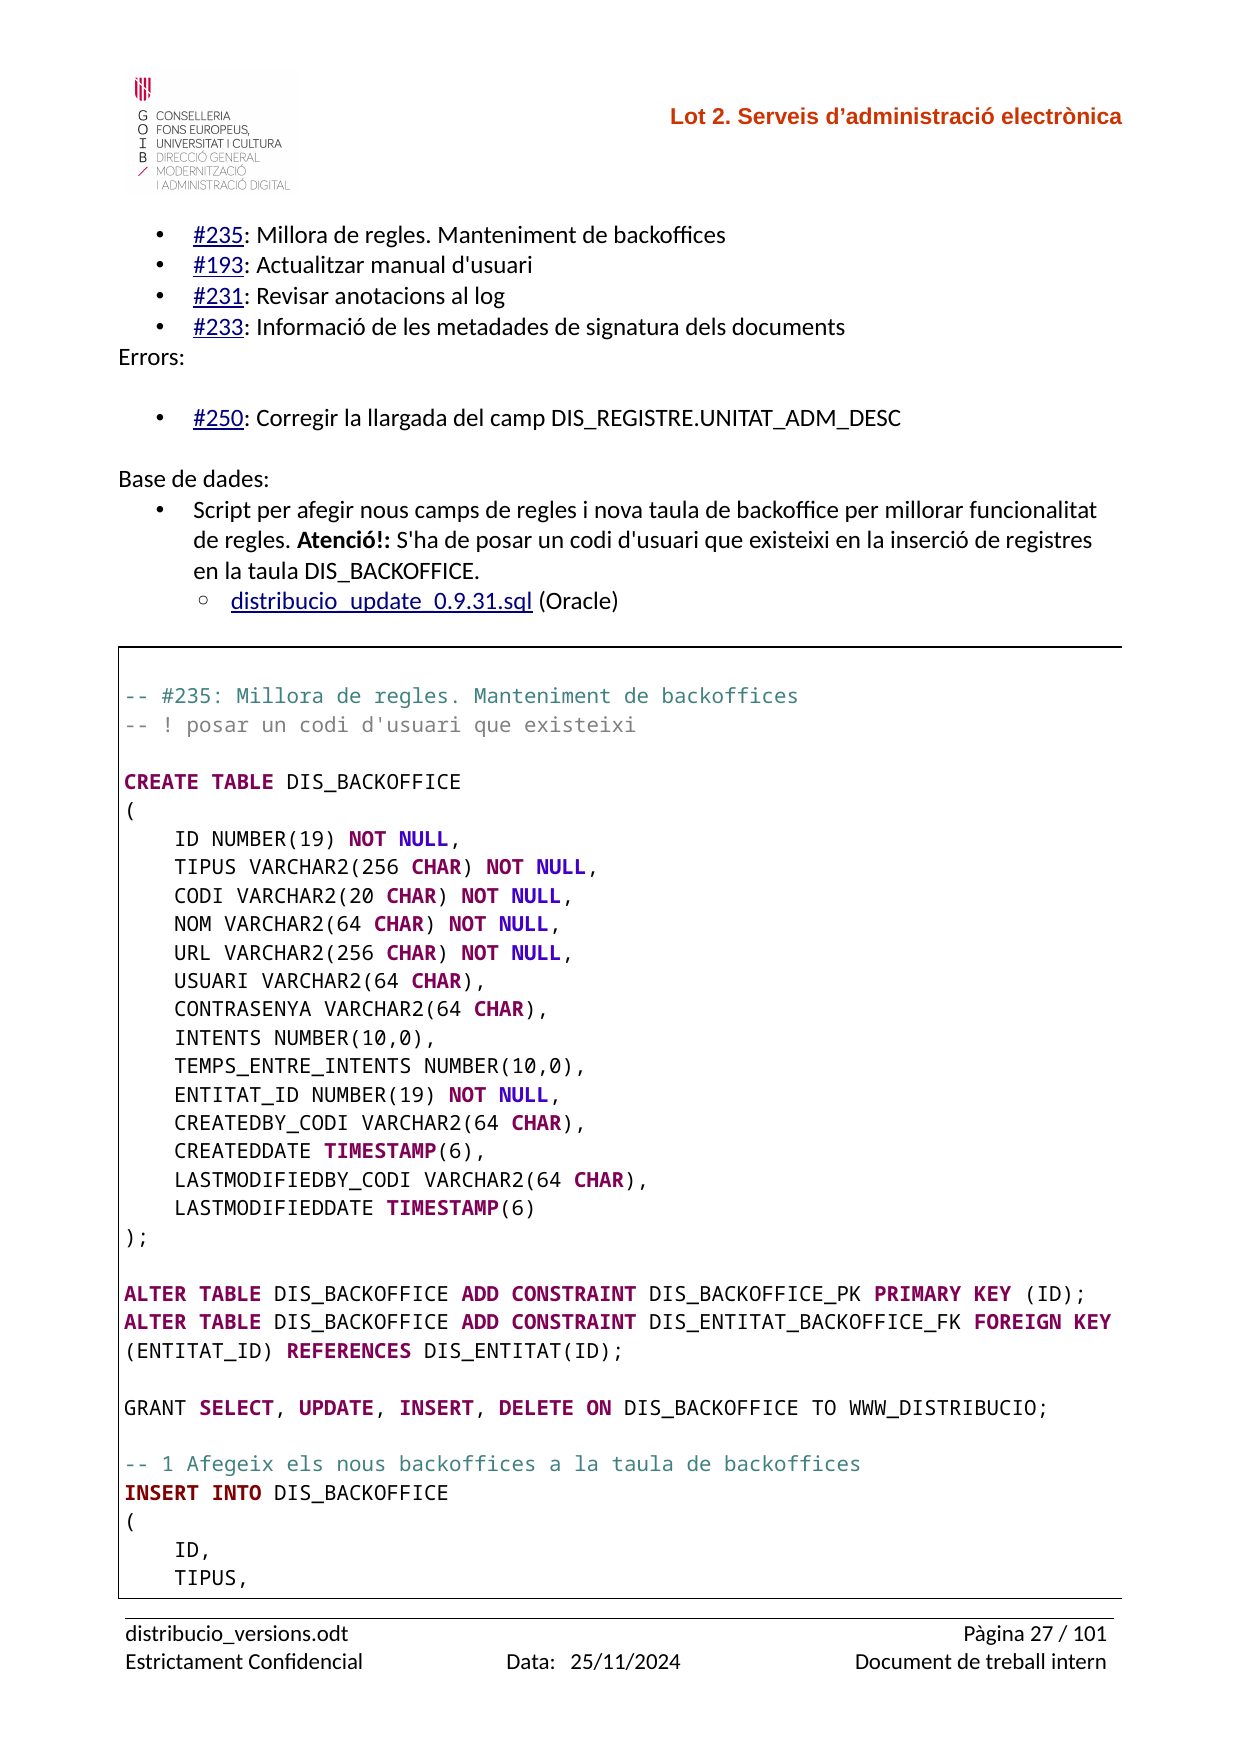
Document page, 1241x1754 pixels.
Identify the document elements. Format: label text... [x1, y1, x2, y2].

table_header -- #235: Millora de regles. Manteniment de backoffices -- ! posar un codi d'usuari que existeixi CREATE TABLE DIS_BACKOFFICE ( ID NUMBER(19) NOT NULL, TIPUS VARCHAR2(256 CHAR) NOT NULL, CODI VARCHAR2(20 CHAR) NOT NULL, NOM VARCHAR2(64 CHAR) NOT NULL, URL VARCHAR2(256 CHAR) NOT NULL, USUARI VARCHAR2(64 CHAR), CONTRASENYA VARCHAR2(64 CHAR), INTENTS NUMBER(10,0), TEMPS_ENTRE_INTENTS NUMBER(10,0), ENTITAT_ID NUMBER(19) NOT NULL, CREATEDBY_CODI VARCHAR2(64 CHAR), CREATEDDATE TIMESTAMP(6), LASTMODIFIEDBY_CODI VARCHAR2(64 CHAR), LASTMODIFIEDDATE TIMESTAMP(6) ); ALTER TABLE DIS_BACKOFFICE ADD CONSTRAINT DIS_BACKOFFICE_PK PRIMARY KEY (ID); ALTER TABLE DIS_BACKOFFICE ADD CONSTRAINT DIS_ENTITAT_BACKOFFICE_FK FOREIGN KEY (ENTITAT_ID) REFERENCES DIS_ENTITAT(ID); GRANT SELECT, UPDATE, INSERT, DELETE ON DIS_BACKOFFICE TO WWW_DISTRIBUCIO; -- 1 Afegeix els nous backoffices a la taula de backoffices INSERT INTO DIS_BACKOFFICE ( ID, TIPUS, [119, 648, 1122, 1597]
list #250: Corregir la llargada del camp DIS_REGISTRE.UNITAT_ADM_DESC [156, 402, 1122, 433]
text Errors: [118, 341, 1122, 372]
list distribucio_update_0.9.31.sql (Oracle) [193, 585, 1122, 616]
list #231: Revisar anotacions al log [156, 280, 1122, 311]
picture [126, 70, 299, 197]
list Script per afegir nous camps de regles i nova taula de backoffice per millorar funcionalitat de regles. Atenció!: S'ha de posar un codi d'usuari que existeixi en la inserció de registres en la taula DIS_BACKOFFICE. [156, 494, 1122, 585]
list #235: Millora de regles. Manteniment de backoffices [156, 219, 1122, 250]
list #233: Informació de les metadades de signatura dels documents [156, 311, 1122, 341]
text Base de dades: [118, 463, 1122, 494]
list #193: Actualitzar manual d'usuari [156, 250, 1122, 280]
